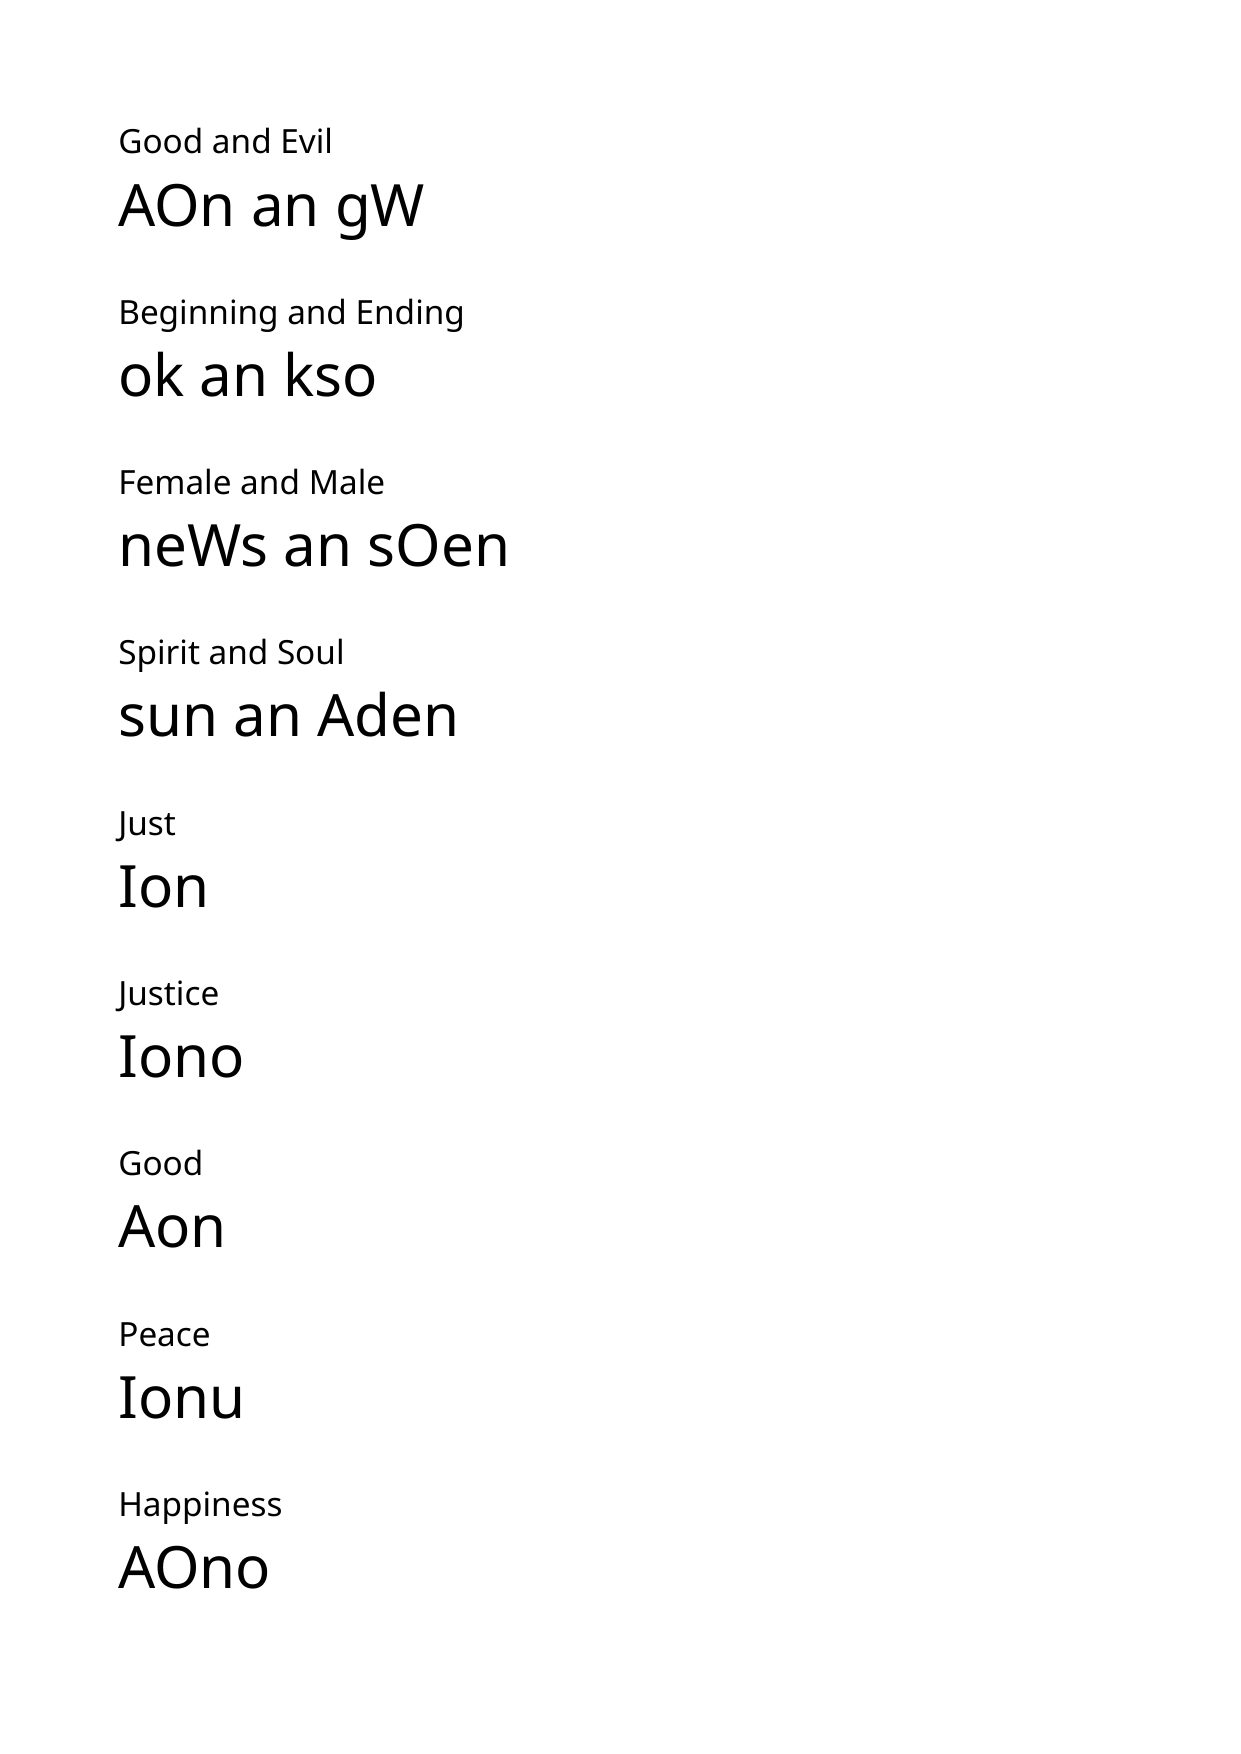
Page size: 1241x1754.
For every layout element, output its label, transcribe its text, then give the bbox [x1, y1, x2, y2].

text Good [118, 1140, 1122, 1185]
text neWs an sOen [118, 504, 1122, 584]
text Just [118, 799, 1122, 845]
text Good and Evil [118, 118, 1122, 163]
text Spirit and Soul [118, 629, 1122, 674]
text AOn an gW [118, 163, 1122, 243]
text Ion [118, 845, 1122, 924]
text sun an Aden [118, 674, 1122, 754]
text Beginning and Ending [118, 288, 1122, 334]
text Female and Male [118, 459, 1122, 504]
text Peace [118, 1310, 1122, 1356]
text AOno [118, 1526, 1122, 1606]
text ok an kso [118, 334, 1122, 413]
text Aon [118, 1185, 1122, 1265]
text Ionu [118, 1356, 1122, 1435]
text Justice [118, 970, 1122, 1015]
text Happiness [118, 1481, 1122, 1526]
text Iono [118, 1015, 1122, 1094]
